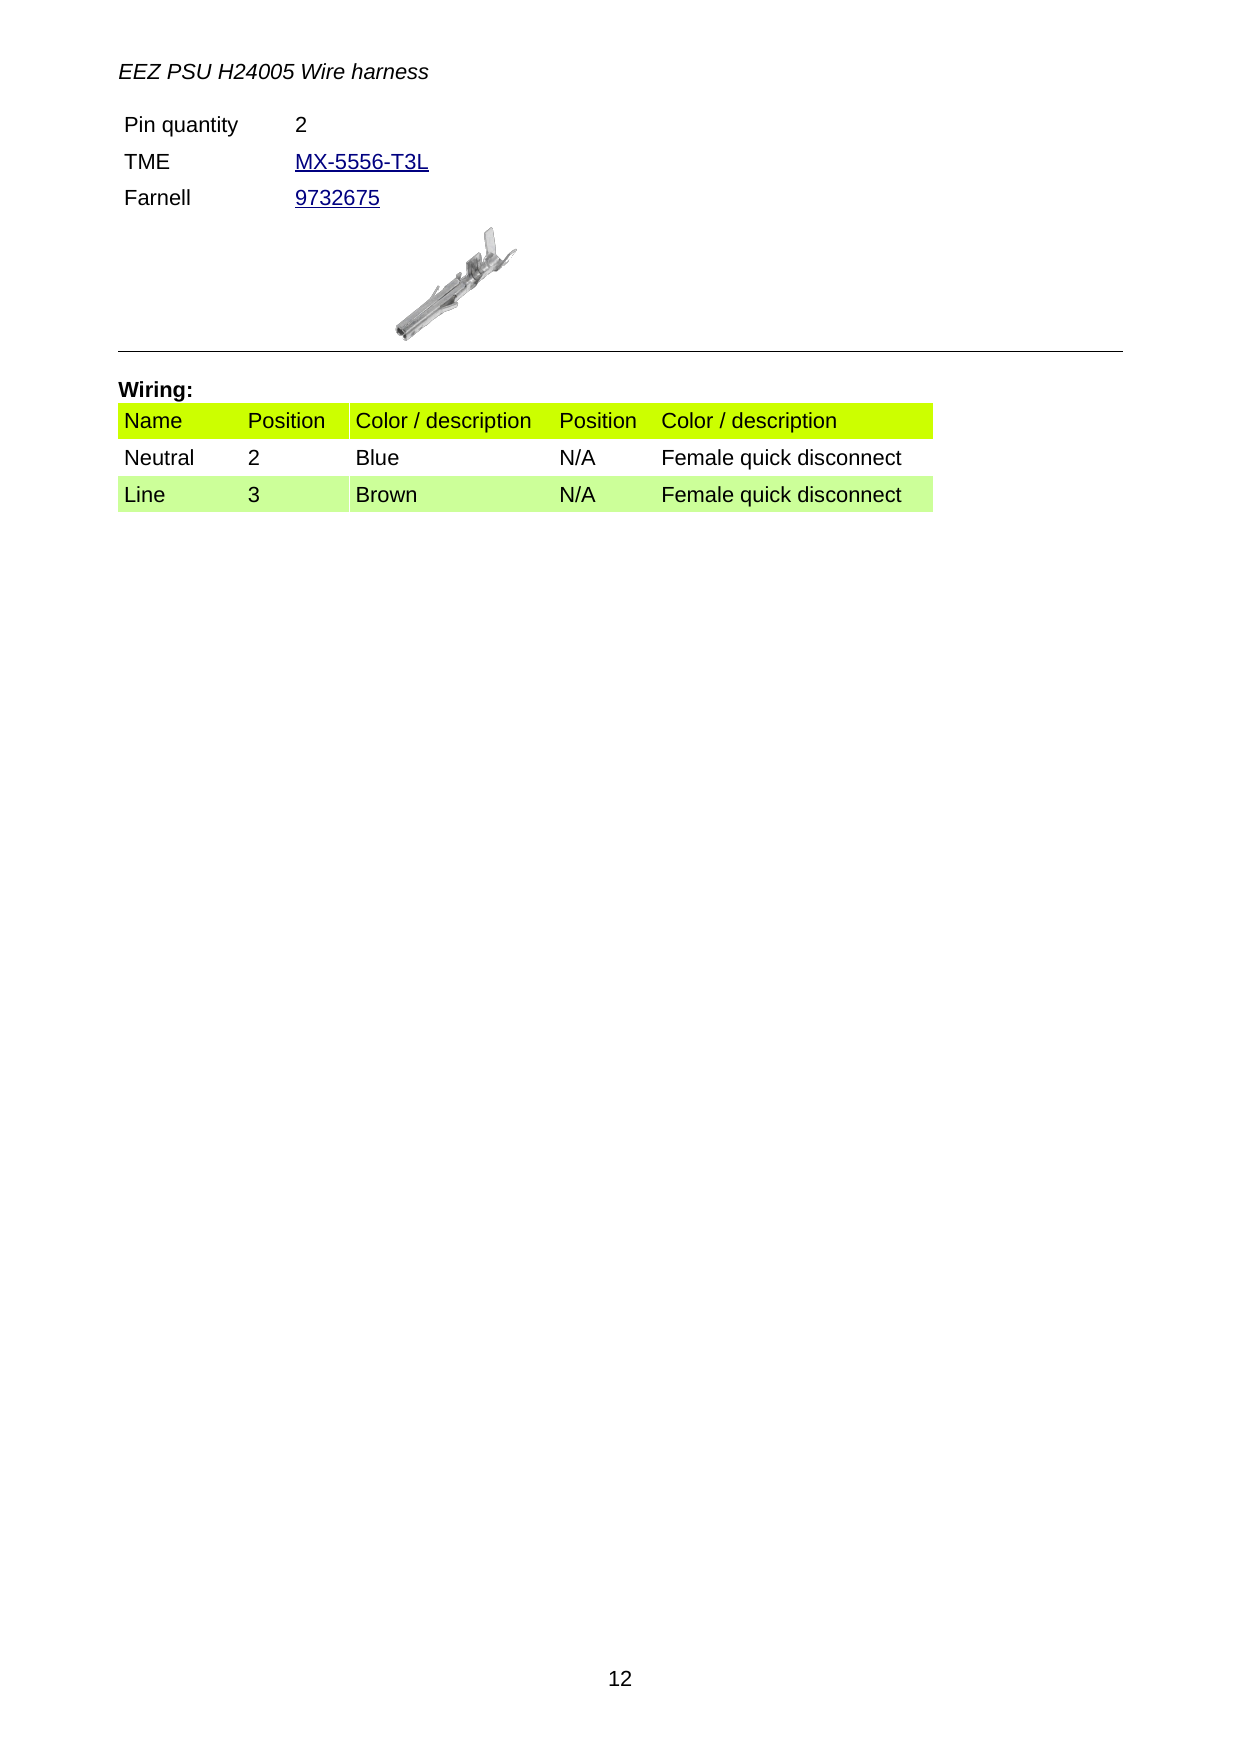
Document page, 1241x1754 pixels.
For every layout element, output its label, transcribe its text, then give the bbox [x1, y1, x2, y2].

table_cell 2 [289, 106, 620, 143]
table_cell N/A [553, 439, 655, 476]
table_cell Pin quantity [118, 106, 289, 143]
table_cell 2 [242, 439, 349, 476]
table_cell Blue [350, 439, 553, 476]
table_cell 9732675 [289, 180, 620, 216]
table_cell 3 [242, 476, 349, 512]
table_cell [776, 106, 1123, 143]
table_cell [776, 180, 1123, 216]
table_header Position [242, 403, 349, 439]
text Wiring: [118, 377, 1122, 402]
table_header Position [553, 403, 655, 439]
table_cell [620, 180, 776, 216]
table_cell Brown [350, 476, 553, 512]
table_cell [118, 216, 289, 351]
table_cell Female quick disconnect [655, 476, 933, 512]
table_cell Farnell [118, 180, 289, 216]
table_cell [776, 216, 1123, 351]
table_cell [776, 143, 1123, 179]
picture [382, 222, 527, 343]
table_header Color / description [655, 403, 933, 439]
table_cell Line [118, 476, 242, 512]
table_cell TME [118, 143, 289, 179]
table_cell MX-5556-T3L [289, 143, 620, 179]
table_cell Neutral [118, 439, 242, 476]
table_cell [620, 216, 776, 351]
table_cell [289, 216, 620, 351]
table_cell [620, 143, 776, 179]
table_cell N/A [553, 476, 655, 512]
table_header Color / description [350, 403, 553, 439]
table_header Name [118, 403, 242, 439]
table_cell Female quick disconnect [655, 439, 933, 476]
table_cell [620, 106, 776, 143]
